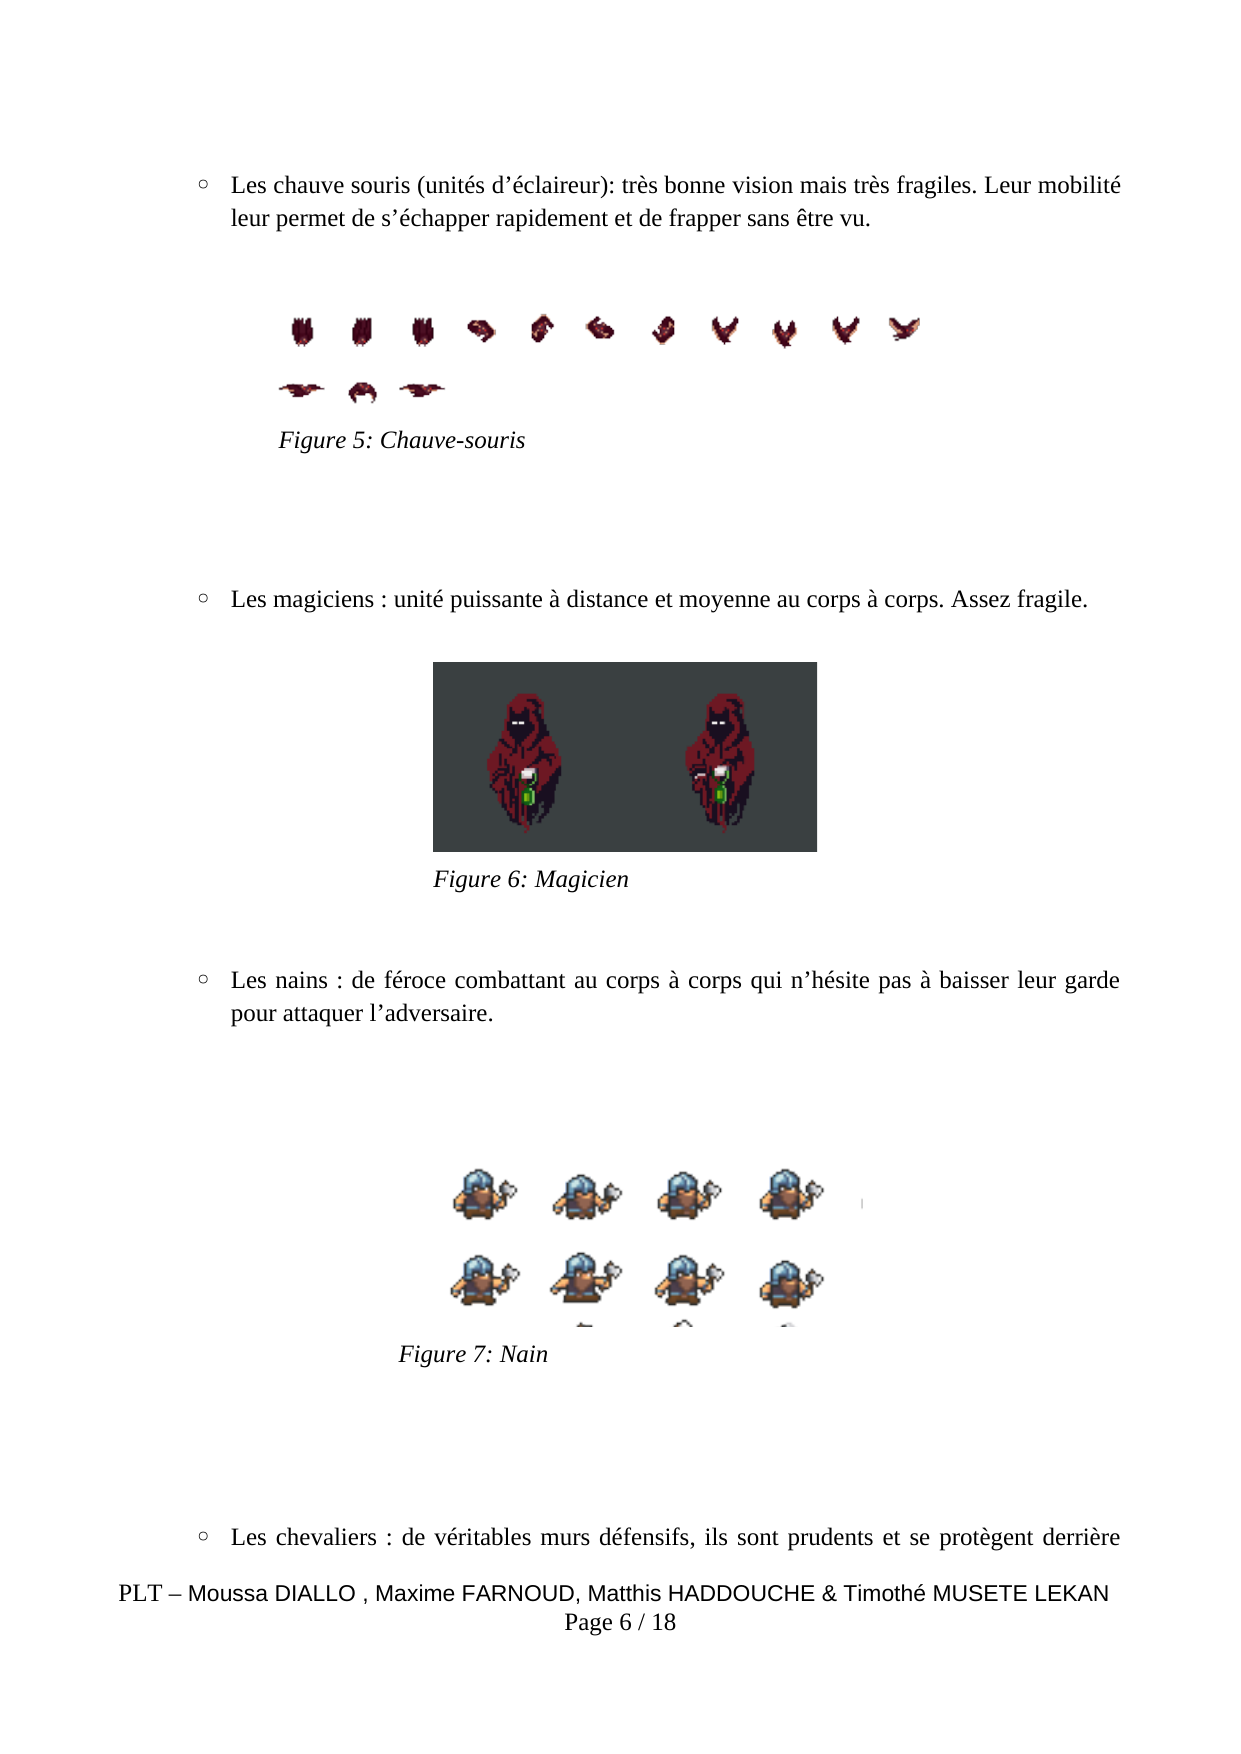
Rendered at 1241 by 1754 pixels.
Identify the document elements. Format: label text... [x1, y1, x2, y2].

picture [433, 662, 818, 852]
picture [278, 295, 935, 414]
list Figure 7: Nain [398, 1099, 862, 1367]
list Les chauve souris (unités d’éclaireur): très bonne vision mais très fragiles. Leur mobilité leur permet de s’échapper rapidement et de frapper sans être vu. [193, 170, 1122, 232]
list Les chevaliers : de véritables murs défensifs, ils sont prudents et se protègent derrière [193, 1522, 1122, 1550]
list Les magiciens : unité puissante à distance et moyenne au corps à corps. Assez fragile. [193, 584, 1122, 613]
list Les nains : de féroce combattant au corps à corps qui n’hésite pas à baisser leur garde pour attaquer l’adversaire. [193, 965, 1122, 1027]
text Figure 6: Magicien [433, 852, 817, 893]
text Figure 5: Chauve-souris [278, 414, 949, 454]
